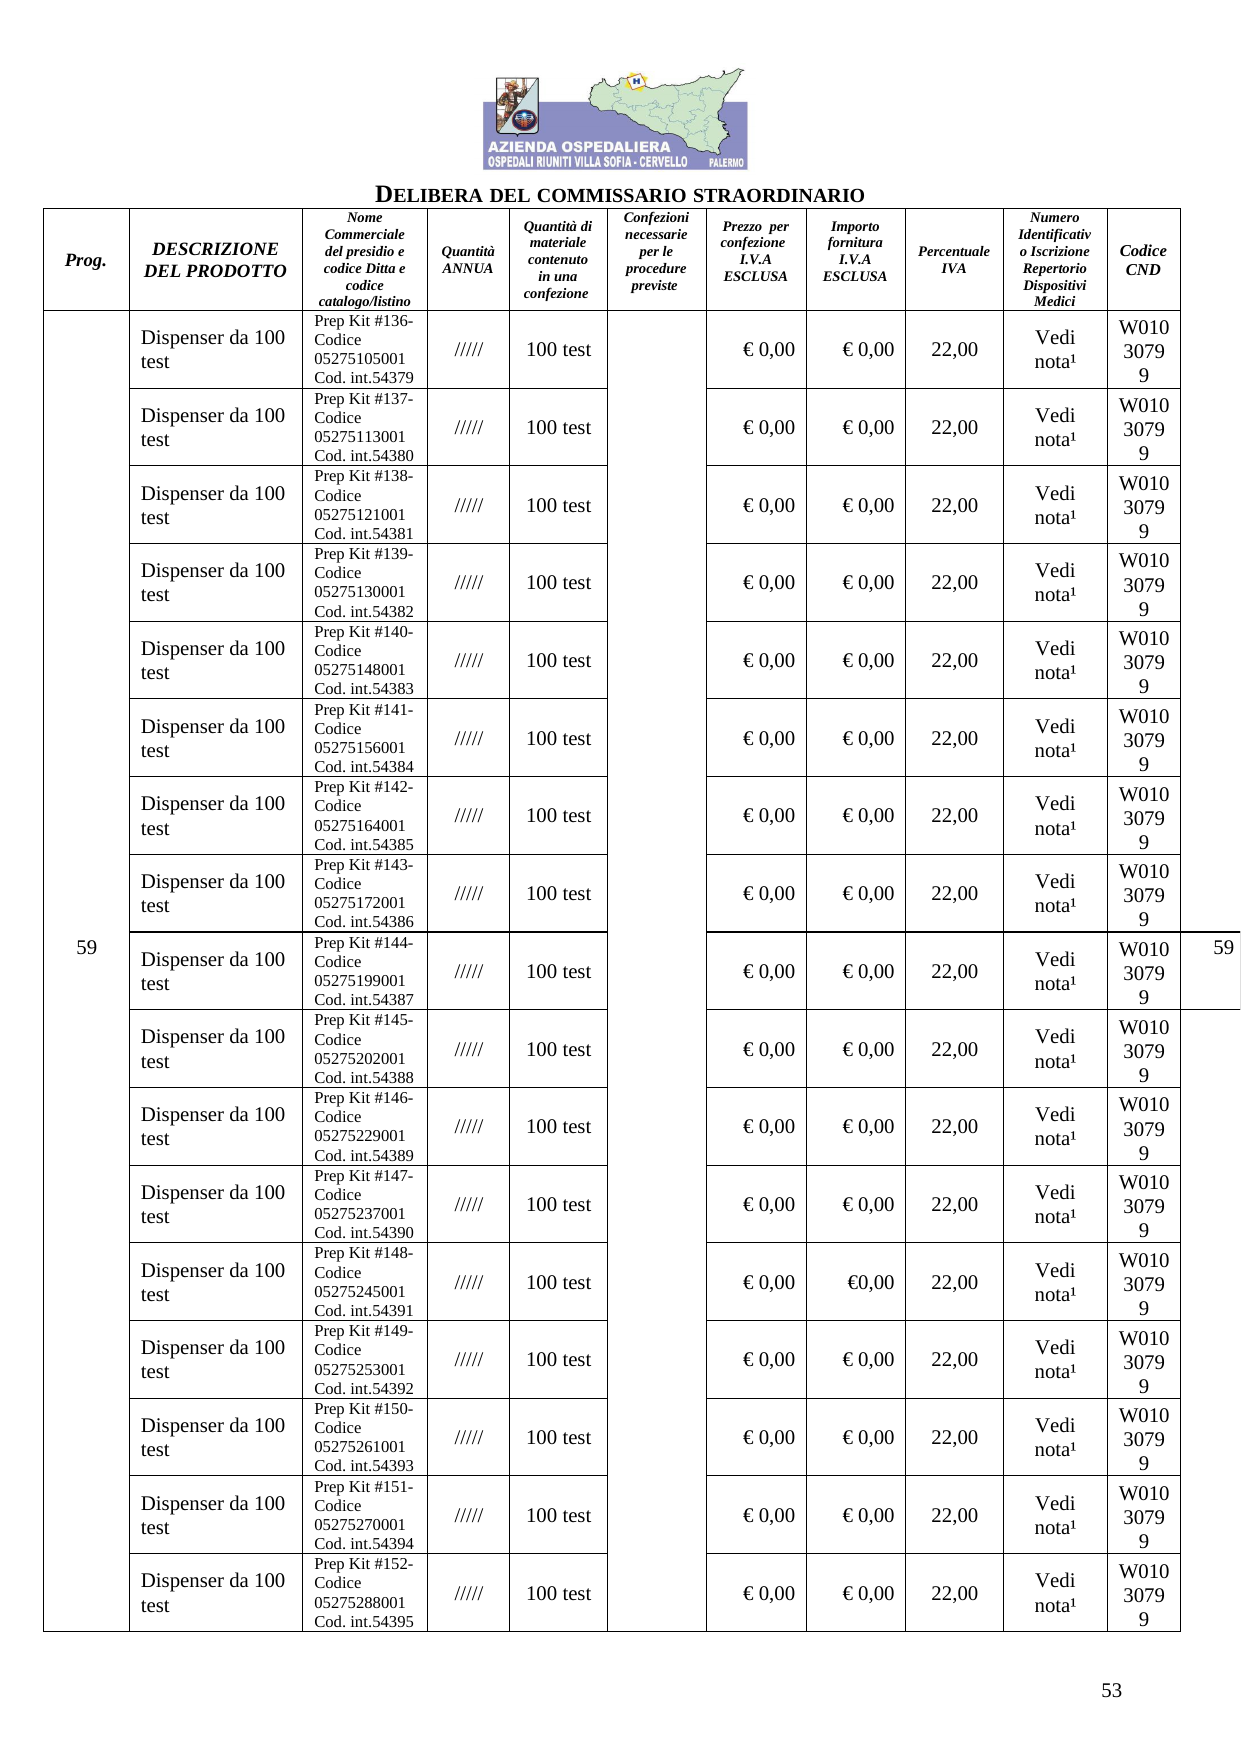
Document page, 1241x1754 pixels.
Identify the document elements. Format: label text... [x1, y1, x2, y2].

table_cell 100 test [510, 389, 607, 465]
table_cell Confezioni necessarie per le procedure previste [608, 209, 706, 310]
table_cell € 0,00 [807, 1476, 905, 1553]
table_cell [1181, 1475, 1240, 1553]
table_cell Dispenser da 100 test [130, 699, 302, 776]
table_cell Vedi nota¹ [1004, 1476, 1107, 1553]
table_cell Importo fornitura I.V.A ESCLUSA [807, 209, 905, 310]
table_cell 100 test [510, 544, 607, 621]
table_cell 22,00 [906, 1399, 1003, 1475]
table_cell € 0,00 [707, 389, 806, 465]
table_cell 100 test [510, 1166, 607, 1242]
table_cell ///// [428, 1321, 509, 1398]
table_cell Vedi nota¹ [1004, 311, 1107, 387]
table_cell € 0,00 [707, 1088, 806, 1164]
table_cell € 0,00 [807, 699, 905, 776]
table_cell Vedi nota¹ [1004, 544, 1107, 621]
table_cell € 0,00 [807, 1088, 905, 1164]
table_cell 100 test [510, 311, 607, 387]
table_cell Vedi nota¹ [1004, 466, 1107, 543]
table_cell 100 test [510, 777, 607, 854]
table_cell € 0,00 [707, 1554, 806, 1631]
table_cell 100 test [510, 1399, 607, 1475]
table_cell Vedi nota¹ [1004, 1243, 1107, 1320]
table_cell Quantità ANNUA [428, 209, 509, 310]
table_cell ///// [428, 622, 509, 698]
table_cell Prep Kit #137- Codice 05275113001 Cod. int.54380 [303, 389, 427, 465]
table_cell 100 test [510, 1476, 607, 1553]
table_cell W01030799 [1108, 311, 1180, 387]
table_cell [1181, 1165, 1240, 1242]
table_cell 100 test [510, 855, 607, 931]
table_cell € 0,00 [707, 777, 806, 854]
table_cell Dispenser da 100 test [130, 1321, 302, 1398]
table_cell € 0,00 [707, 1243, 806, 1320]
table_cell Dispenser da 100 test [130, 311, 302, 387]
table_cell ///// [428, 1243, 509, 1320]
table_cell € 0,00 [707, 1321, 806, 1398]
table_cell € 0,00 [807, 933, 905, 1009]
table_cell [1181, 1398, 1240, 1475]
table_cell ///// [428, 855, 509, 931]
table_cell Prep Kit #145- Codice 05275202001 Cod. int.54388 [303, 1010, 427, 1087]
table_cell Prezzo per confezione I.V.A ESCLUSA [707, 209, 806, 310]
table_cell € 0,00 [807, 1010, 905, 1087]
table_cell Prep Kit #150- Codice 05275261001 Cod. int.54393 [303, 1399, 427, 1475]
table_cell [1181, 1242, 1240, 1320]
table_cell Dispenser da 100 test [130, 1554, 302, 1631]
table_cell Prep Kit #146- Codice 05275229001 Cod. int.54389 [303, 1088, 427, 1164]
table_cell 22,00 [906, 622, 1003, 698]
table_cell 22,00 [906, 777, 1003, 854]
table_cell ///// [428, 933, 509, 1009]
table_cell 22,00 [906, 1554, 1003, 1631]
table_cell € 0,00 [707, 1010, 806, 1087]
table_cell DESCRIZIONE DEL PRODOTTO [130, 209, 302, 310]
table_cell 100 test [510, 699, 607, 776]
table_cell Prep Kit #141- Codice 05275156001 Cod. int.54384 [303, 699, 427, 776]
table_cell ///// [428, 389, 509, 465]
table_cell 100 test [510, 1088, 607, 1164]
table_cell [1181, 465, 1240, 543]
table_cell € 0,00 [807, 1399, 905, 1475]
table_cell W01030799 [1108, 622, 1180, 698]
table_cell € 0,00 [707, 544, 806, 621]
table_cell Vedi nota¹ [1004, 777, 1107, 854]
table_cell € 0,00 [807, 544, 905, 621]
table_cell 22,00 [906, 933, 1003, 1009]
table_cell € 0,00 [807, 1554, 905, 1631]
table_cell 59 [44, 311, 129, 1631]
table_cell 22,00 [906, 1010, 1003, 1087]
table_cell Nome Commerciale del presidio e codice Ditta e codice catalogo/listino [303, 209, 427, 310]
table_cell ///// [428, 1088, 509, 1164]
table_cell Codice CND [1108, 209, 1180, 310]
table_cell ///// [428, 699, 509, 776]
table_cell 22,00 [906, 544, 1003, 621]
table_cell € 0,00 [807, 1166, 905, 1242]
table_cell W01030799 [1108, 1399, 1180, 1475]
table_cell 22,00 [906, 311, 1003, 387]
table_cell € 0,00 [707, 466, 806, 543]
table_cell W01030799 [1108, 1010, 1180, 1087]
table_cell Vedi nota¹ [1004, 622, 1107, 698]
table_cell ///// [428, 311, 509, 387]
table_cell Prep Kit #148- Codice 05275245001 Cod. int.54391 [303, 1243, 427, 1320]
table_cell Dispenser da 100 test [130, 389, 302, 465]
table_cell W01030799 [1108, 1321, 1180, 1398]
table_cell Prep Kit #152- Codice 05275288001 Cod. int.54395 [303, 1554, 427, 1631]
table_cell [1181, 1553, 1240, 1631]
table_cell 100 test [510, 622, 607, 698]
table_cell Dispenser da 100 test [130, 1088, 302, 1164]
table_cell Prep Kit #139- Codice 05275130001 Cod. int.54382 [303, 544, 427, 621]
table_cell [1181, 310, 1240, 387]
table_cell W01030799 [1108, 1243, 1180, 1320]
table_cell 22,00 [906, 1321, 1003, 1398]
table_cell 22,00 [906, 1243, 1003, 1320]
table_cell Prep Kit #138- Codice 05275121001 Cod. int.54381 [303, 466, 427, 543]
table_cell € 0,00 [807, 855, 905, 931]
table_cell 22,00 [906, 466, 1003, 543]
table_cell Vedi nota¹ [1004, 389, 1107, 465]
table_cell € 0,00 [707, 311, 806, 387]
table_cell [1181, 776, 1240, 854]
table_cell W01030799 [1108, 699, 1180, 776]
table_cell 100 test [510, 1321, 607, 1398]
table_cell 22,00 [906, 699, 1003, 776]
table_cell Prep Kit #136- Codice 05275105001 Cod. int.54379 [303, 311, 427, 387]
table_cell € 0,00 [707, 855, 806, 931]
table_cell Vedi nota¹ [1004, 933, 1107, 1009]
table_cell Dispenser da 100 test [130, 1399, 302, 1475]
table_cell W01030799 [1108, 1166, 1180, 1242]
table_cell [1181, 1087, 1240, 1164]
table_cell Prep Kit #143- Codice 05275172001 Cod. int.54386 [303, 855, 427, 931]
table_cell ///// [428, 1166, 509, 1242]
table_cell € 0,00 [807, 466, 905, 543]
table_cell ///// [428, 1476, 509, 1553]
table_cell Dispenser da 100 test [130, 777, 302, 854]
table_cell 100 test [510, 933, 607, 1009]
table_cell [1181, 1320, 1240, 1398]
table_cell ///// [428, 1010, 509, 1087]
table_cell Vedi nota¹ [1004, 1321, 1107, 1398]
table_cell [1181, 388, 1240, 465]
table_cell Dispenser da 100 test [130, 544, 302, 621]
table_cell Vedi nota¹ [1004, 699, 1107, 776]
table_cell ///// [428, 544, 509, 621]
table_cell Vedi nota¹ [1004, 1166, 1107, 1242]
table_cell € 0,00 [707, 699, 806, 776]
table_cell 22,00 [906, 389, 1003, 465]
table_cell W01030799 [1108, 1554, 1180, 1631]
table_cell Percentuale IVA [906, 209, 1003, 310]
table_cell Vedi nota¹ [1004, 1399, 1107, 1475]
table_cell W01030799 [1108, 466, 1180, 543]
table_cell Prep Kit #144- Codice 05275199001 Cod. int.54387 [303, 933, 427, 1009]
table_cell [1181, 543, 1240, 621]
table_cell Dispenser da 100 test [130, 1166, 302, 1242]
table_cell [1181, 208, 1240, 310]
table_cell € 0,00 [807, 622, 905, 698]
table_cell 22,00 [906, 1088, 1003, 1164]
table_cell ///// [428, 466, 509, 543]
table_cell Prep Kit #147- Codice 05275237001 Cod. int.54390 [303, 1166, 427, 1242]
table_cell Prog. [44, 209, 129, 310]
table_cell 22,00 [906, 1166, 1003, 1242]
table_cell W01030799 [1108, 389, 1180, 465]
table_cell € 0,00 [807, 311, 905, 387]
table_cell W01030799 [1108, 544, 1180, 621]
table_cell W01030799 [1108, 777, 1180, 854]
table_cell Dispenser da 100 test [130, 933, 302, 1009]
table_cell Vedi nota¹ [1004, 1554, 1107, 1631]
table_cell Vedi nota¹ [1004, 1010, 1107, 1087]
table_cell [1181, 698, 1240, 776]
table_cell € 0,00 [707, 1399, 806, 1475]
table_cell 100 test [510, 1010, 607, 1087]
table_cell W01030799 [1108, 1476, 1180, 1553]
table_cell 100 test [510, 1243, 607, 1320]
table_cell €0,00 [807, 1243, 905, 1320]
table_cell € 0,00 [707, 622, 806, 698]
table_cell Prep Kit #149- Codice 05275253001 Cod. int.54392 [303, 1321, 427, 1398]
table_cell € 0,00 [707, 933, 806, 1009]
table_cell W01030799 [1108, 1088, 1180, 1164]
table_cell [1181, 854, 1240, 931]
table_cell Dispenser da 100 test [130, 622, 302, 698]
table_cell ///// [428, 777, 509, 854]
table_cell 22,00 [906, 855, 1003, 931]
table_cell € 0,00 [807, 1321, 905, 1398]
table_cell W01030799 [1108, 933, 1180, 1009]
table_cell Dispenser da 100 test [130, 466, 302, 543]
table_cell [1181, 1010, 1240, 1087]
table_cell € 0,00 [807, 389, 905, 465]
table_cell Prep Kit #151- Codice 05275270001 Cod. int.54394 [303, 1476, 427, 1553]
table_cell [608, 311, 706, 1631]
table_cell Prep Kit #142- Codice 05275164001 Cod. int.54385 [303, 777, 427, 854]
table_cell Quantità di materiale contenuto in una confezione [510, 209, 607, 310]
table_cell Dispenser da 100 test [130, 1243, 302, 1320]
table_cell Vedi nota¹ [1004, 1088, 1107, 1164]
table_cell Dispenser da 100 test [130, 1476, 302, 1553]
table_cell Vedi nota¹ [1004, 855, 1107, 931]
table_cell ///// [428, 1399, 509, 1475]
table_cell W01030799 [1108, 855, 1180, 931]
table_cell [1181, 621, 1240, 698]
table_cell Numero Identificativo Iscrizione Repertorio Dispositivi Medici [1004, 209, 1107, 310]
table_cell € 0,00 [707, 1476, 806, 1553]
table_cell € 0,00 [707, 1166, 806, 1242]
table_cell 100 test [510, 1554, 607, 1631]
table_cell 100 test [510, 466, 607, 543]
table_cell Prep Kit #140- Codice 05275148001 Cod. int.54383 [303, 622, 427, 698]
table_cell € 0,00 [807, 777, 905, 854]
table_cell ///// [428, 1554, 509, 1631]
table_cell 22,00 [906, 1476, 1003, 1553]
table_cell 59 [1181, 933, 1240, 1009]
table_cell Dispenser da 100 test [130, 855, 302, 931]
table_cell Dispenser da 100 test [130, 1010, 302, 1087]
